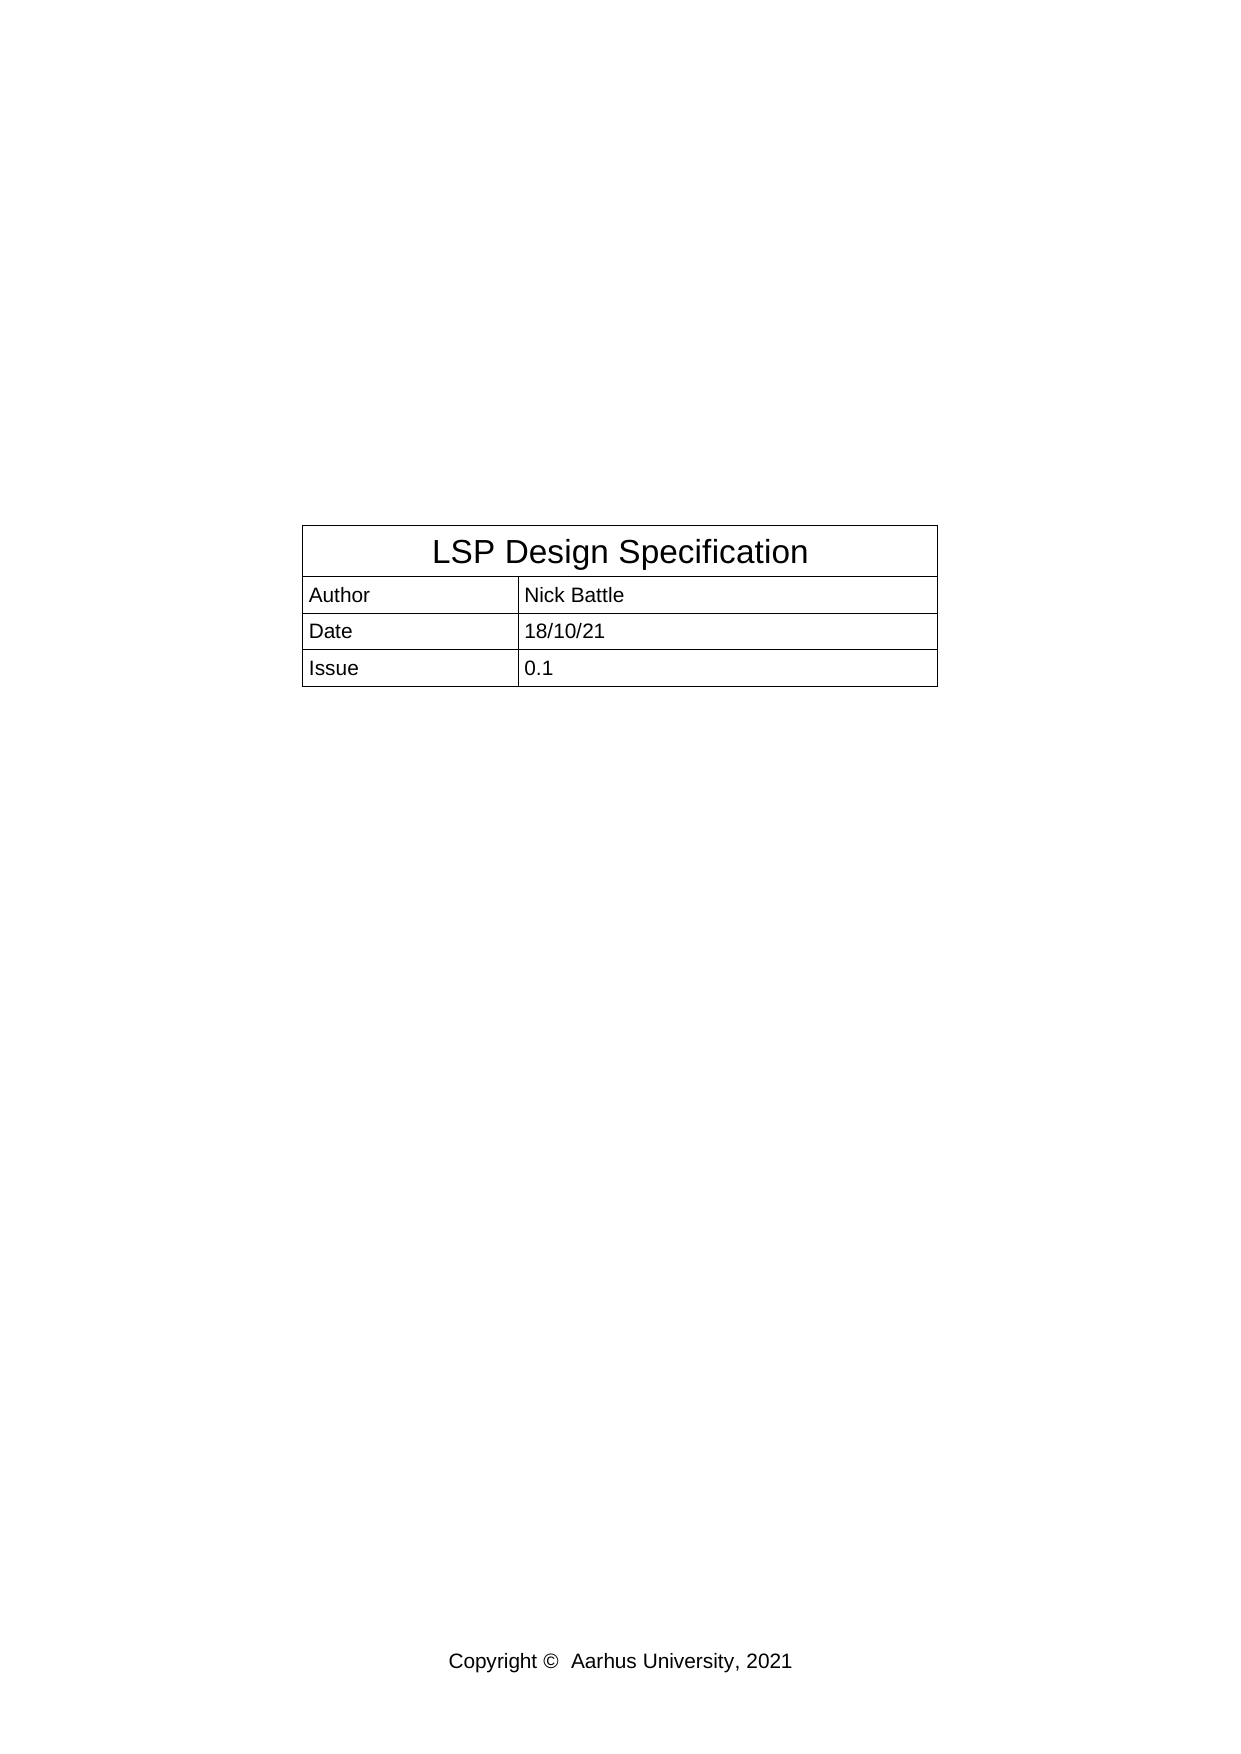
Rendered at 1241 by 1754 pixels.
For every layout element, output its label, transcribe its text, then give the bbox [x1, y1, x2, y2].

table_cell Nick Battle [519, 577, 937, 613]
table_header LSP Design Specification [303, 526, 937, 576]
table_cell Issue [303, 650, 518, 686]
table_cell Date [303, 614, 518, 649]
table_cell 18/10/21 [519, 614, 937, 649]
table_cell Author [303, 577, 518, 613]
table_cell 0.1 [519, 650, 937, 686]
